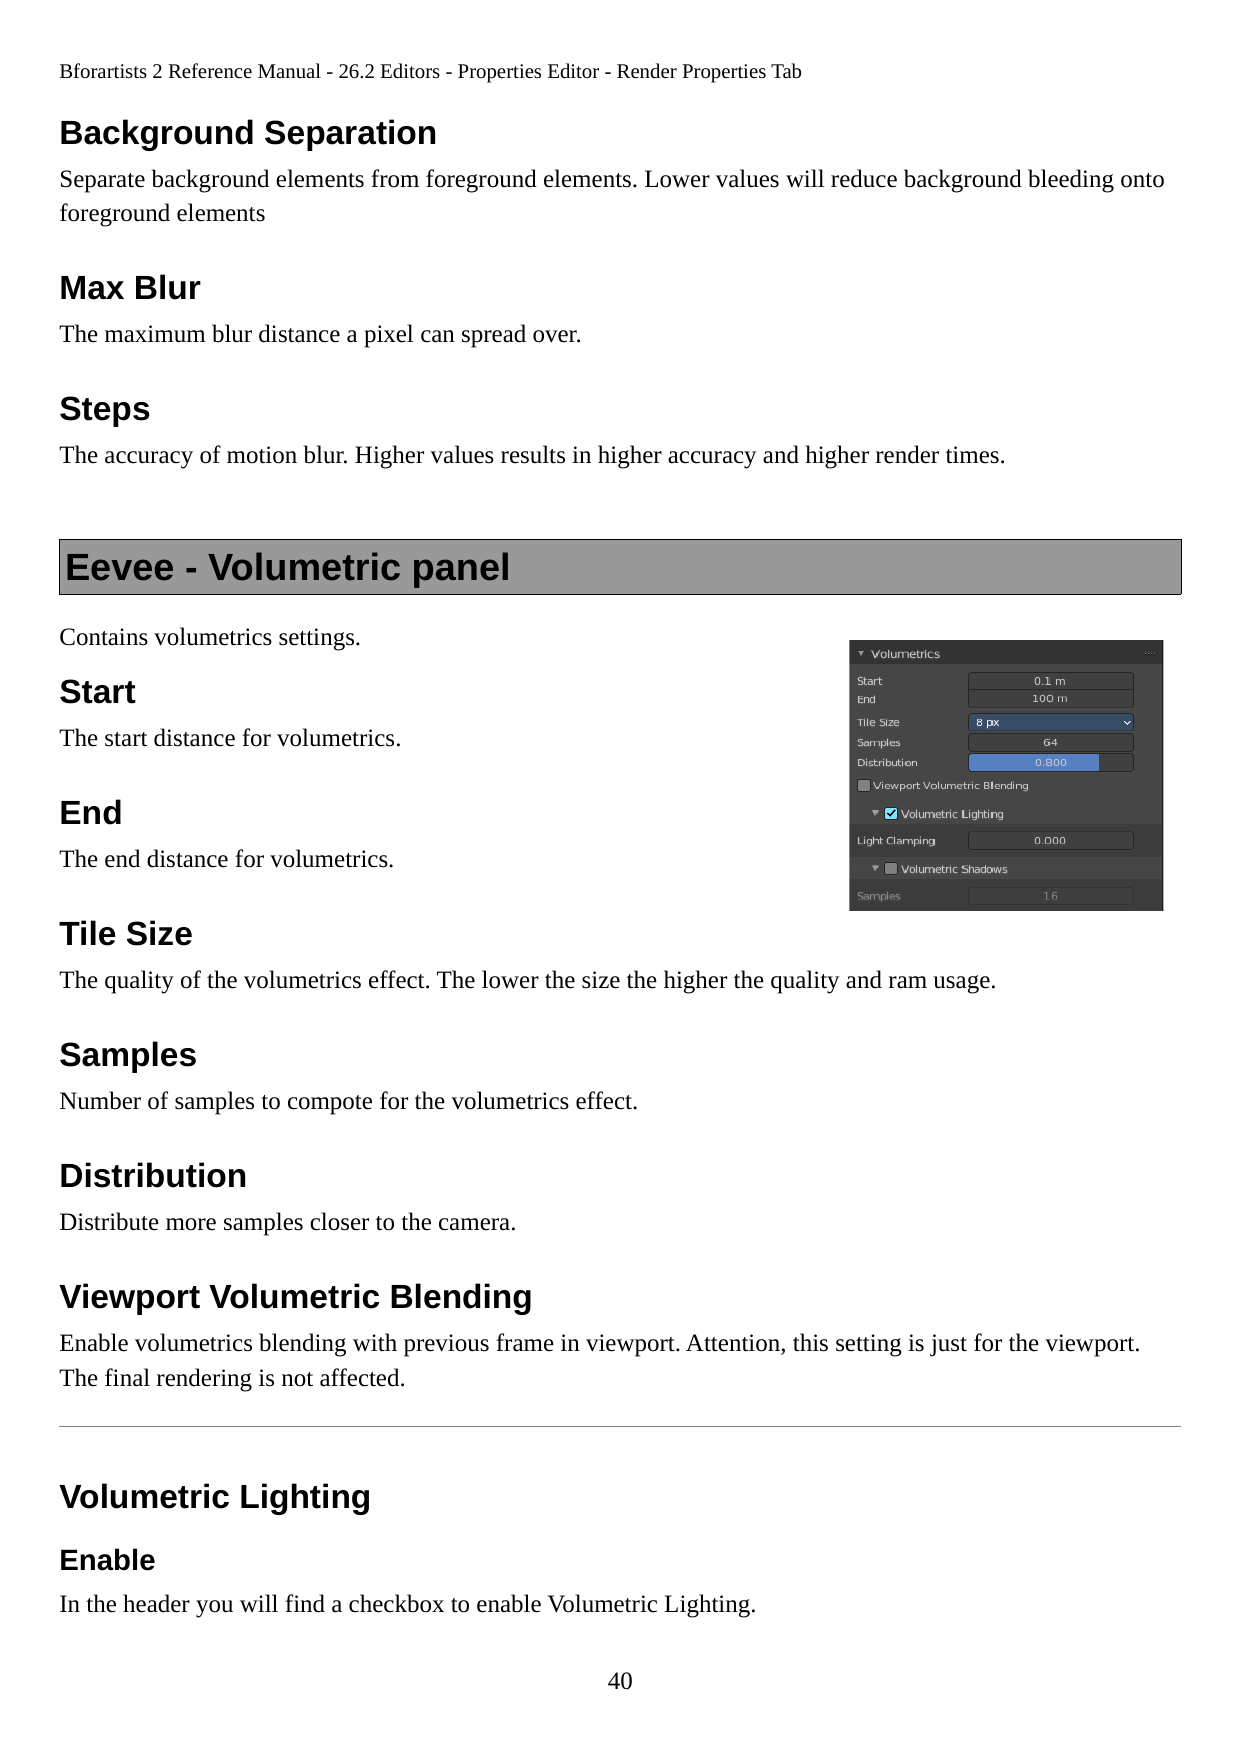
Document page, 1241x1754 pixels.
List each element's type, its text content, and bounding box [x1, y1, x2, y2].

table_header Eevee - Volumetric panel [60, 540, 1181, 594]
text The accuracy of motion blur. Higher values results in higher accuracy and higher render times. [59, 440, 1181, 469]
subtitle Distribution [59, 1156, 1181, 1195]
text The quality of the volumetrics effect. The lower the size the higher the quality and ram usage. [59, 965, 1181, 994]
text Separate background elements from foreground elements. Lower values will reduce background bleeding onto foreground elements [59, 164, 1181, 227]
text The end distance for volumetrics. [59, 844, 849, 873]
picture [849, 640, 1164, 911]
text Enable volumetrics blending with previous frame in viewport. Attention, this setting is just for the viewport. The final rendering is not affected. [59, 1328, 1181, 1392]
subtitle Start [59, 672, 849, 711]
subtitle Tile Size [59, 914, 1181, 953]
subtitle [1164, 672, 1181, 711]
subtitle Volumetric Lighting [59, 1477, 1181, 1516]
subtitle Max Blur [59, 268, 1181, 307]
subtitle [1164, 793, 1181, 832]
subtitle Viewport Volumetric Blending [59, 1277, 1181, 1316]
text The start distance for volumetrics. [59, 723, 849, 752]
subtitle Background Separation [59, 113, 1181, 151]
subtitle Steps [59, 389, 1181, 428]
text Number of samples to compote for the volumetrics effect. [59, 1086, 1181, 1115]
subtitle Samples [59, 1035, 1181, 1074]
subtitle Enable [59, 1543, 1181, 1576]
text Contains volumetrics settings. [59, 622, 1181, 651]
text The maximum blur distance a pixel can spread over. [59, 319, 1181, 348]
text In the header you will find a checkbox to enable Volumetric Lighting. [59, 1589, 1181, 1618]
subtitle End [59, 793, 849, 832]
text Distribute more samples closer to the camera. [59, 1207, 1181, 1236]
